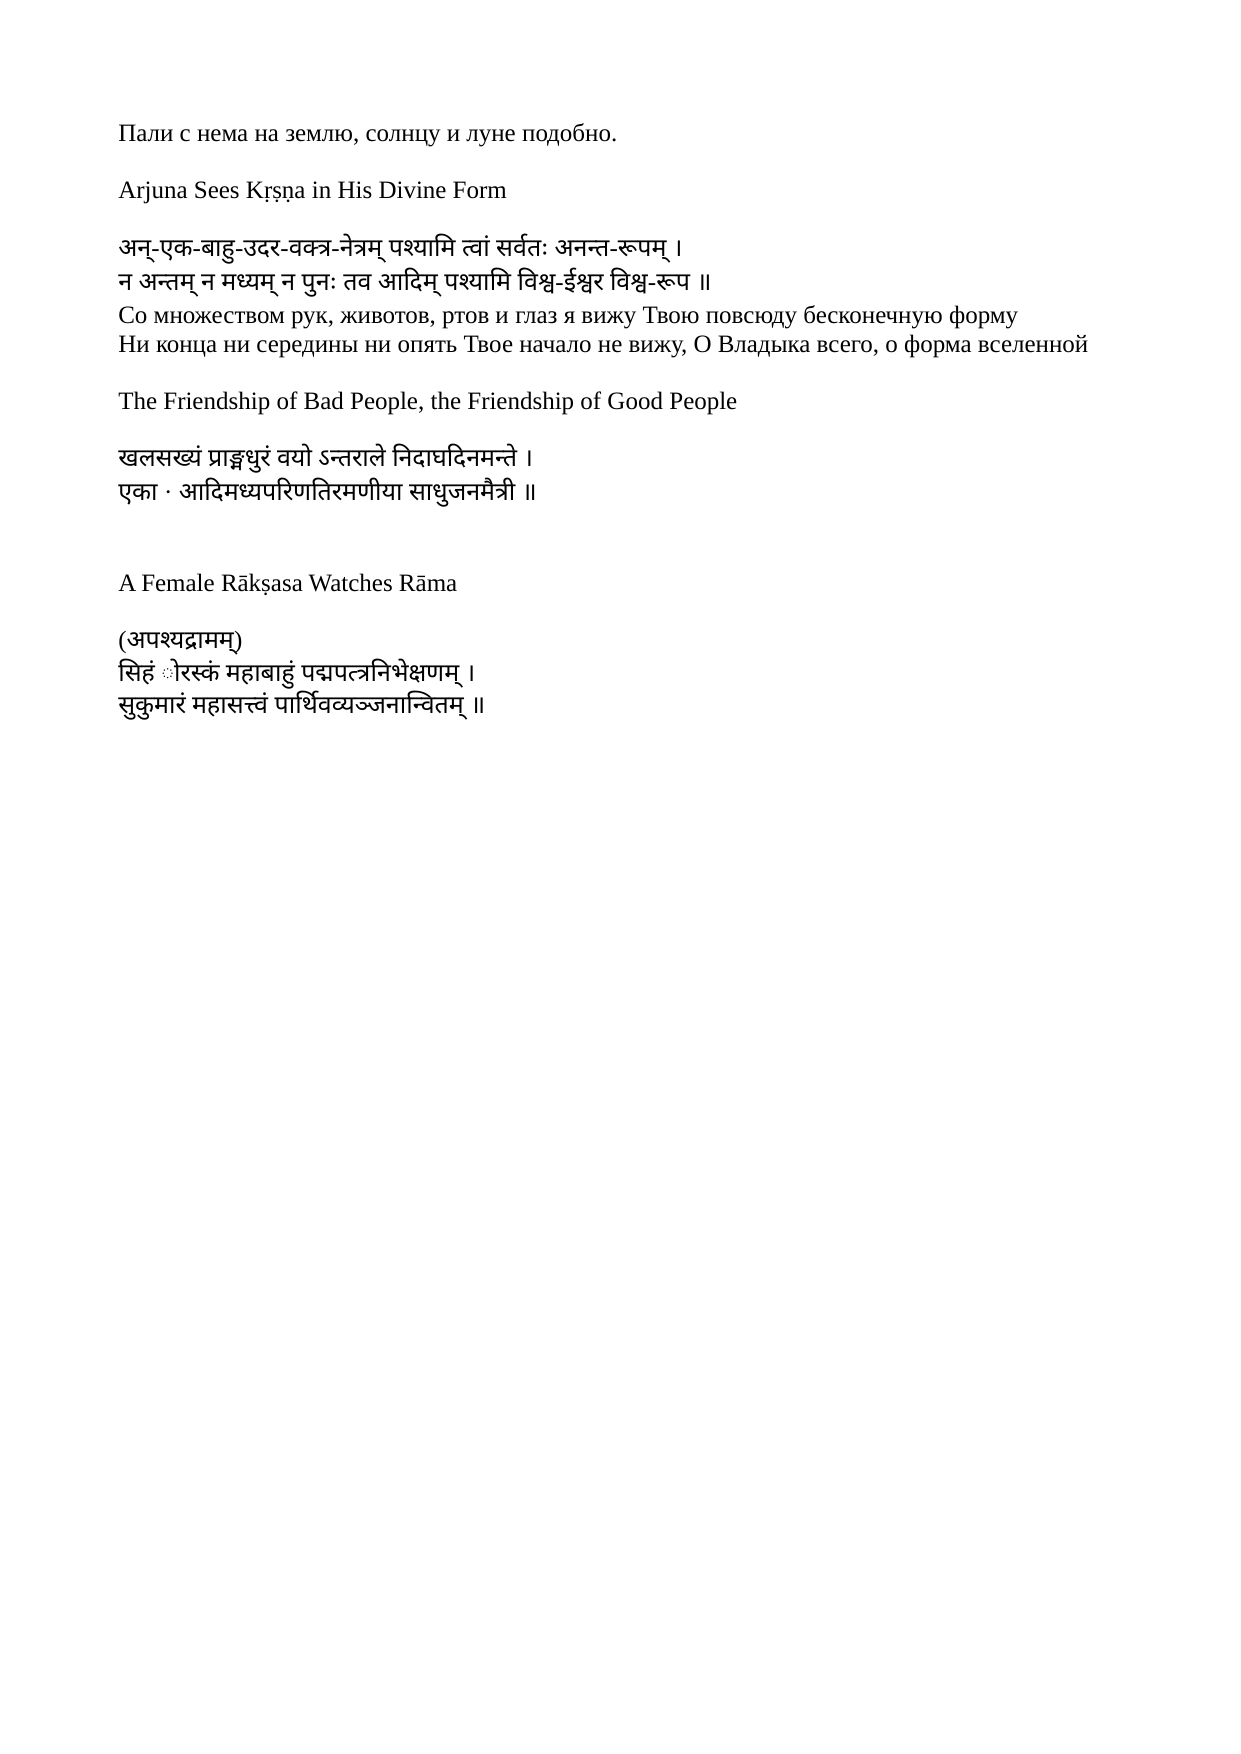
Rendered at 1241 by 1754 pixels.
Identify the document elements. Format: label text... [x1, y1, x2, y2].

text A Female Rākṣasa Watches Rāma [118, 568, 1122, 596]
text खलसख्यं प्राङ्मधुरं वयो ऽन्तराले निदाघदिनमन्ते । [118, 444, 1122, 477]
text न अन्तम् न मध्यम् न पुनः तव आदिम् पश्यामि विश्व-ईश्वर विश्व-रूप ॥ [118, 267, 1122, 300]
text सिहं ोरस्कं महाबाहुं पद्मपत्त्रनिभेक्षणम् । [118, 659, 1122, 691]
text Ни конца ни середины ни опять Твое начало не вижу, О Владыка всего, о форма вселенной [118, 329, 1122, 358]
text Со множеством рук, животов, ртов и глаз я вижу Твою повсюду бесконечную форму [118, 300, 1122, 329]
text Arjuna Sees Kṛṣṇa in His Divine Form [118, 176, 1122, 204]
text (अपश्यद्रामम्) [118, 625, 1122, 659]
text सुकुमारं महासत्त्वं पार्थिवव्यञ्जनान्वितम् ॥ [118, 691, 1122, 724]
text अन्-एक-बाहु-उदर-वक्त्र-नेत्रम् पश्यामि त्वां सर्वतः अनन्त-रूपम् । [118, 233, 1122, 267]
text एका · आदिमध्यपरिणतिरमणीया साधुजनमैत्री ॥ [118, 477, 1122, 510]
text Пали с нема на землю, солнцу и луне подобно. [118, 118, 1122, 147]
text The Friendship of Bad People, the Friendship of Good People [118, 386, 1122, 415]
